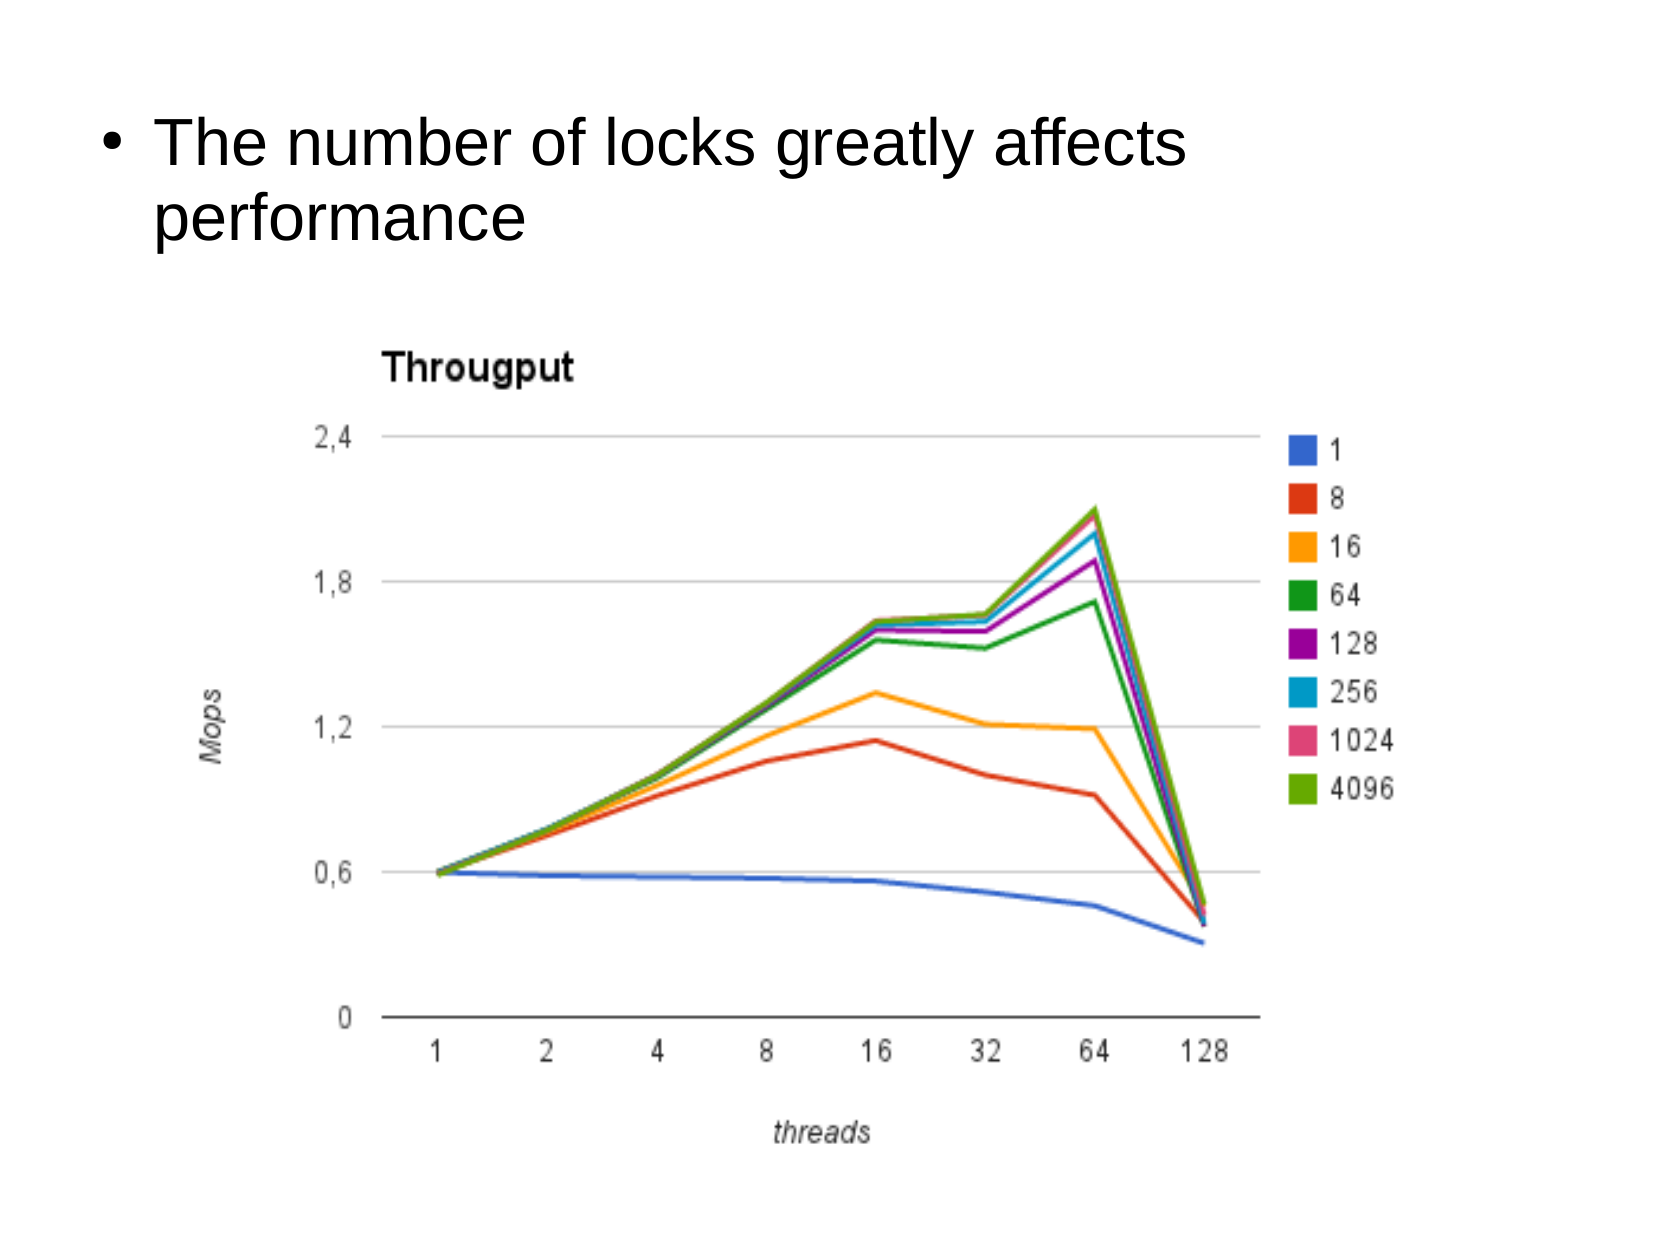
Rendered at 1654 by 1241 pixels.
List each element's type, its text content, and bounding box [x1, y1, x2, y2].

list The number of locks greatly affects performance [82, 105, 1571, 1010]
picture [110, 255, 1531, 1201]
